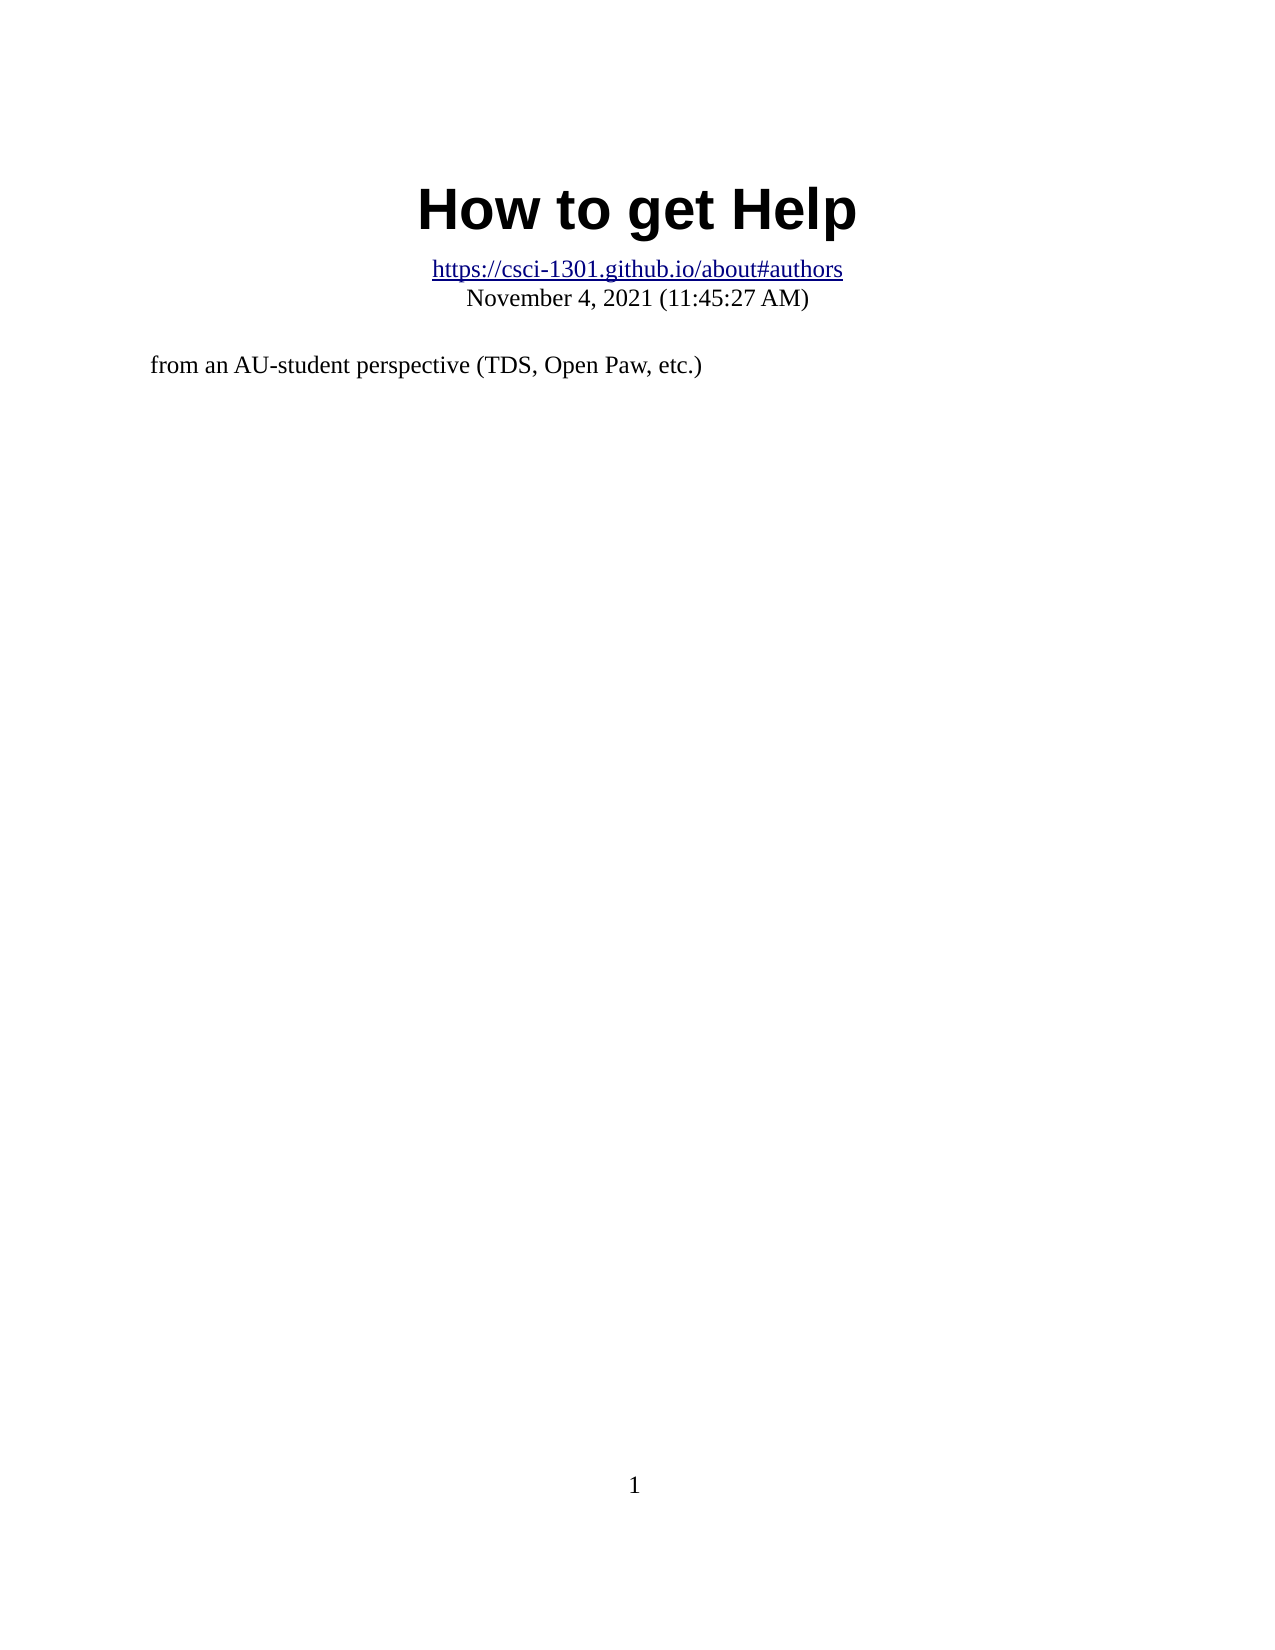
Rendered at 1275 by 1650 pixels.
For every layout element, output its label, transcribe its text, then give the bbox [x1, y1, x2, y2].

text https://csci-1301.github.io/about#authors [150, 254, 1125, 283]
text November 4, 2021 (11:45:27 AM) [150, 283, 1125, 312]
text from an AU-student perspective (TDS, Open Paw, etc.) [150, 350, 1125, 378]
title How to get Help [150, 175, 1125, 242]
